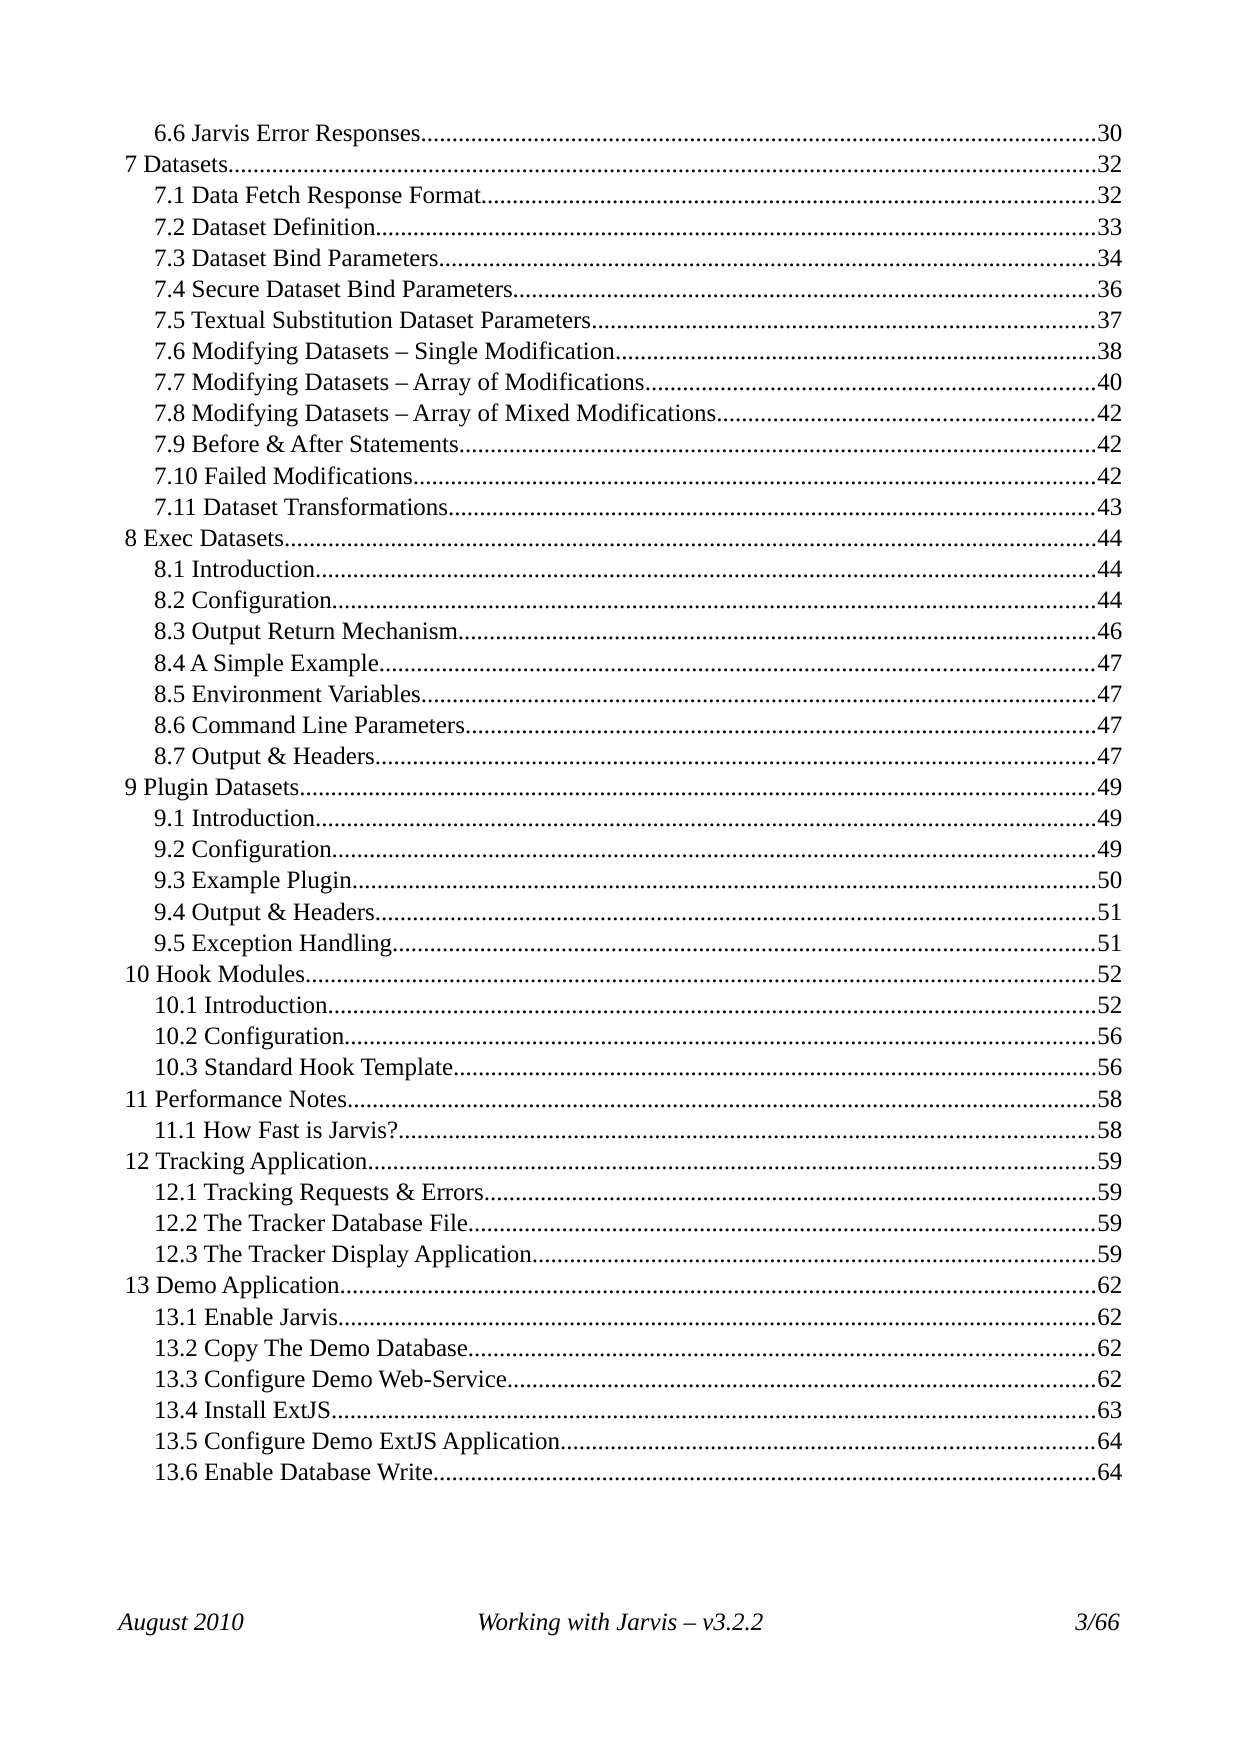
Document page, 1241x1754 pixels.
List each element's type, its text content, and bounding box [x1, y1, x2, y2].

text 8.6 Command Line Parameters 47 [148, 710, 1122, 739]
text 12.1 Tracking Requests & Errors 59 [148, 1177, 1122, 1206]
text 8.1 Introduction 44 [148, 554, 1122, 583]
text 8.7 Output & Headers 47 [148, 741, 1122, 770]
text 12.2 The Tracker Database File 59 [148, 1208, 1122, 1237]
text 8.4 A Simple Example 47 [148, 648, 1122, 676]
text 7.1 Data Fetch Response Format 32 [148, 180, 1122, 209]
text 13.5 Configure Demo ExtJS Application 64 [148, 1426, 1122, 1455]
text 12 Tracking Application 59 [118, 1146, 1122, 1175]
text 6.6 Jarvis Error Responses 30 [148, 118, 1122, 147]
text 12.3 The Tracker Display Application 59 [148, 1239, 1122, 1268]
text 9.1 Introduction 49 [148, 803, 1122, 832]
text 7.4 Secure Dataset Bind Parameters 36 [148, 274, 1122, 303]
text 9.4 Output & Headers 51 [148, 897, 1122, 926]
text 13.2 Copy The Demo Database 62 [148, 1333, 1122, 1362]
text 7.2 Dataset Definition 33 [148, 212, 1122, 240]
text 13 Demo Application 62 [118, 1271, 1122, 1299]
text 7.7 Modifying Datasets – Array of Modifications 40 [148, 367, 1122, 396]
text 11 Performance Notes 58 [118, 1084, 1122, 1112]
text 13.4 Install ExtJS 63 [148, 1395, 1122, 1424]
text 10.1 Introduction 52 [148, 990, 1122, 1019]
text 9.3 Example Plugin 50 [148, 866, 1122, 894]
text 10.3 Standard Hook Template 56 [148, 1052, 1122, 1081]
text 7.10 Failed Modifications 42 [148, 461, 1122, 489]
text 9 Plugin Datasets 49 [118, 772, 1122, 801]
text 13.6 Enable Database Write 64 [148, 1457, 1122, 1486]
text 10 Hook Modules 52 [118, 959, 1122, 988]
text 7.8 Modifying Datasets – Array of Mixed Modifications 42 [148, 398, 1122, 427]
text 8 Exec Datasets 44 [118, 523, 1122, 552]
text 8.5 Environment Variables 47 [148, 679, 1122, 707]
text 7.3 Dataset Bind Parameters 34 [148, 243, 1122, 271]
text 9.5 Exception Handling 51 [148, 928, 1122, 957]
text 13.1 Enable Jarvis 62 [148, 1302, 1122, 1330]
text 7.5 Textual Substitution Dataset Parameters 37 [148, 305, 1122, 334]
text 8.2 Configuration 44 [148, 585, 1122, 614]
text 11.1 How Fast is Jarvis? 58 [148, 1115, 1122, 1143]
text 7 Datasets 32 [118, 149, 1122, 178]
text 8.3 Output Return Mechanism 46 [148, 616, 1122, 645]
text 7.9 Before & After Statements 42 [148, 429, 1122, 458]
text 9.2 Configuration 49 [148, 834, 1122, 863]
text 7.6 Modifying Datasets – Single Modification 38 [148, 336, 1122, 365]
text 10.2 Configuration 56 [148, 1021, 1122, 1050]
text 7.11 Dataset Transformations 43 [148, 492, 1122, 521]
text 13.3 Configure Demo Web-Service 62 [148, 1364, 1122, 1393]
